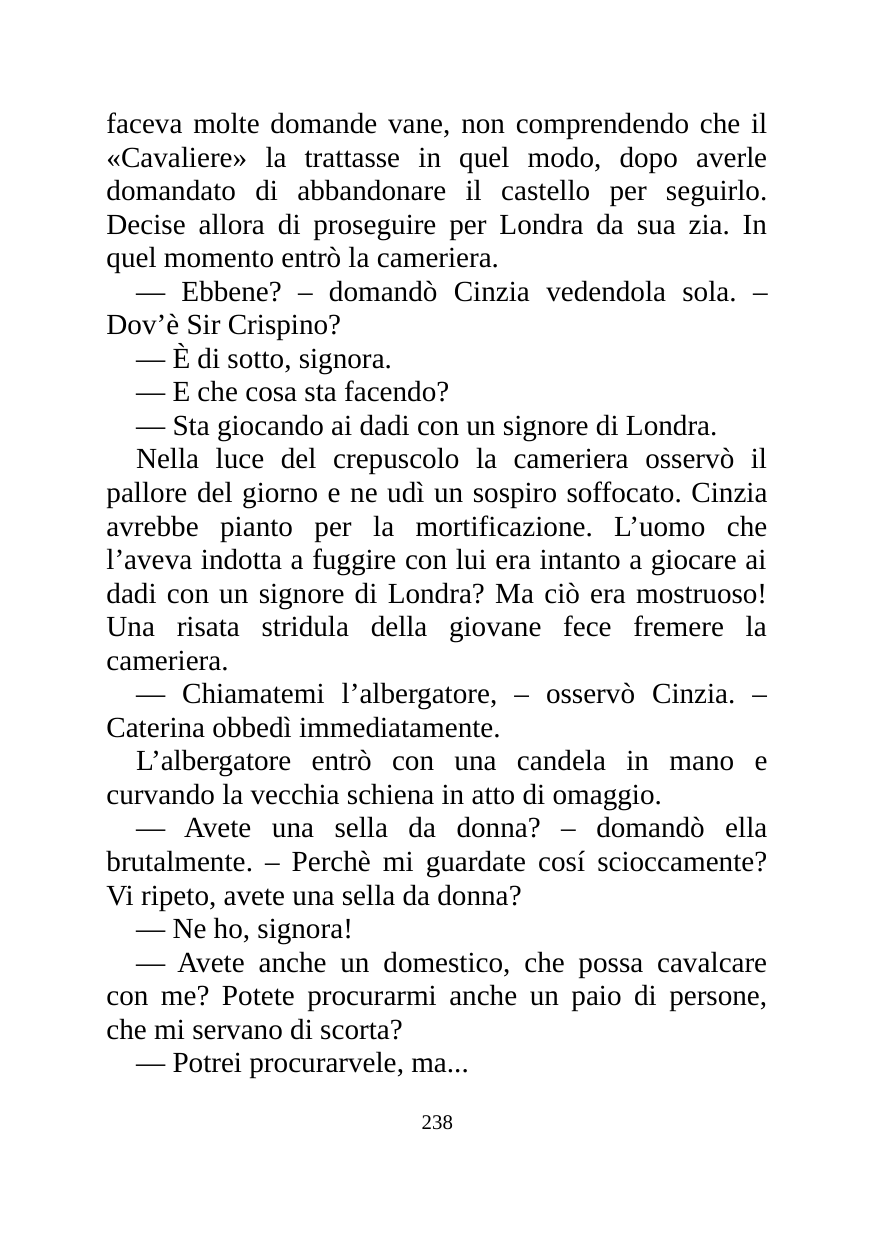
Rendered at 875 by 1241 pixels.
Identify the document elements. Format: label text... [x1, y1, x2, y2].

text — Chiamatemi l’albergatore, – osservò Cinzia. – Caterina obbedì immediatamente. [106, 676, 768, 743]
text — Potrei procurarvele, ma... [106, 1045, 768, 1079]
text faceva molte domande vane, non comprendendo che il «Cavaliere» la trattasse in quel modo, dopo averle domandato di abbandonare il castello per seguirlo. Decise allora di proseguire per Londra da sua zia. In quel momento entrò la cameriera. [106, 106, 768, 274]
text — Sta giocando ai dadi con un signore di Londra. [106, 408, 768, 442]
text — Avete una sella da donna? – domandò ella brutalmente. – Perchè mi guardate cosí scioccamente? Vi ripeto, avete una sella da donna? [106, 811, 768, 911]
text — È di sotto, signora. [106, 341, 768, 374]
text Nella luce del crepuscolo la cameriera osservò il pallore del giorno e ne udì un sospiro soffocato. Cinzia avrebbe pianto per la mortificazione. L’uomo che l’aveva indotta a fuggire con lui era intanto a giocare ai dadi con un signore di Londra? Ma ciò era mostruoso! Una risata stridula della giovane fece fremere la cameriera. [106, 442, 768, 676]
text — Ne ho, signora! [106, 911, 768, 945]
text — E che cosa sta facendo? [106, 374, 768, 408]
text — Avete anche un domestico, che possa cavalcare con me? Potete procurarmi anche un paio di persone, che mi servano di scorta? [106, 945, 768, 1045]
text — Ebbene? – domandò Cinzia vedendola sola. – Dov’è Sir Crispino? [106, 274, 768, 341]
text L’albergatore entrò con una candela in mano e curvando la vecchia schiena in atto di omaggio. [106, 743, 768, 811]
